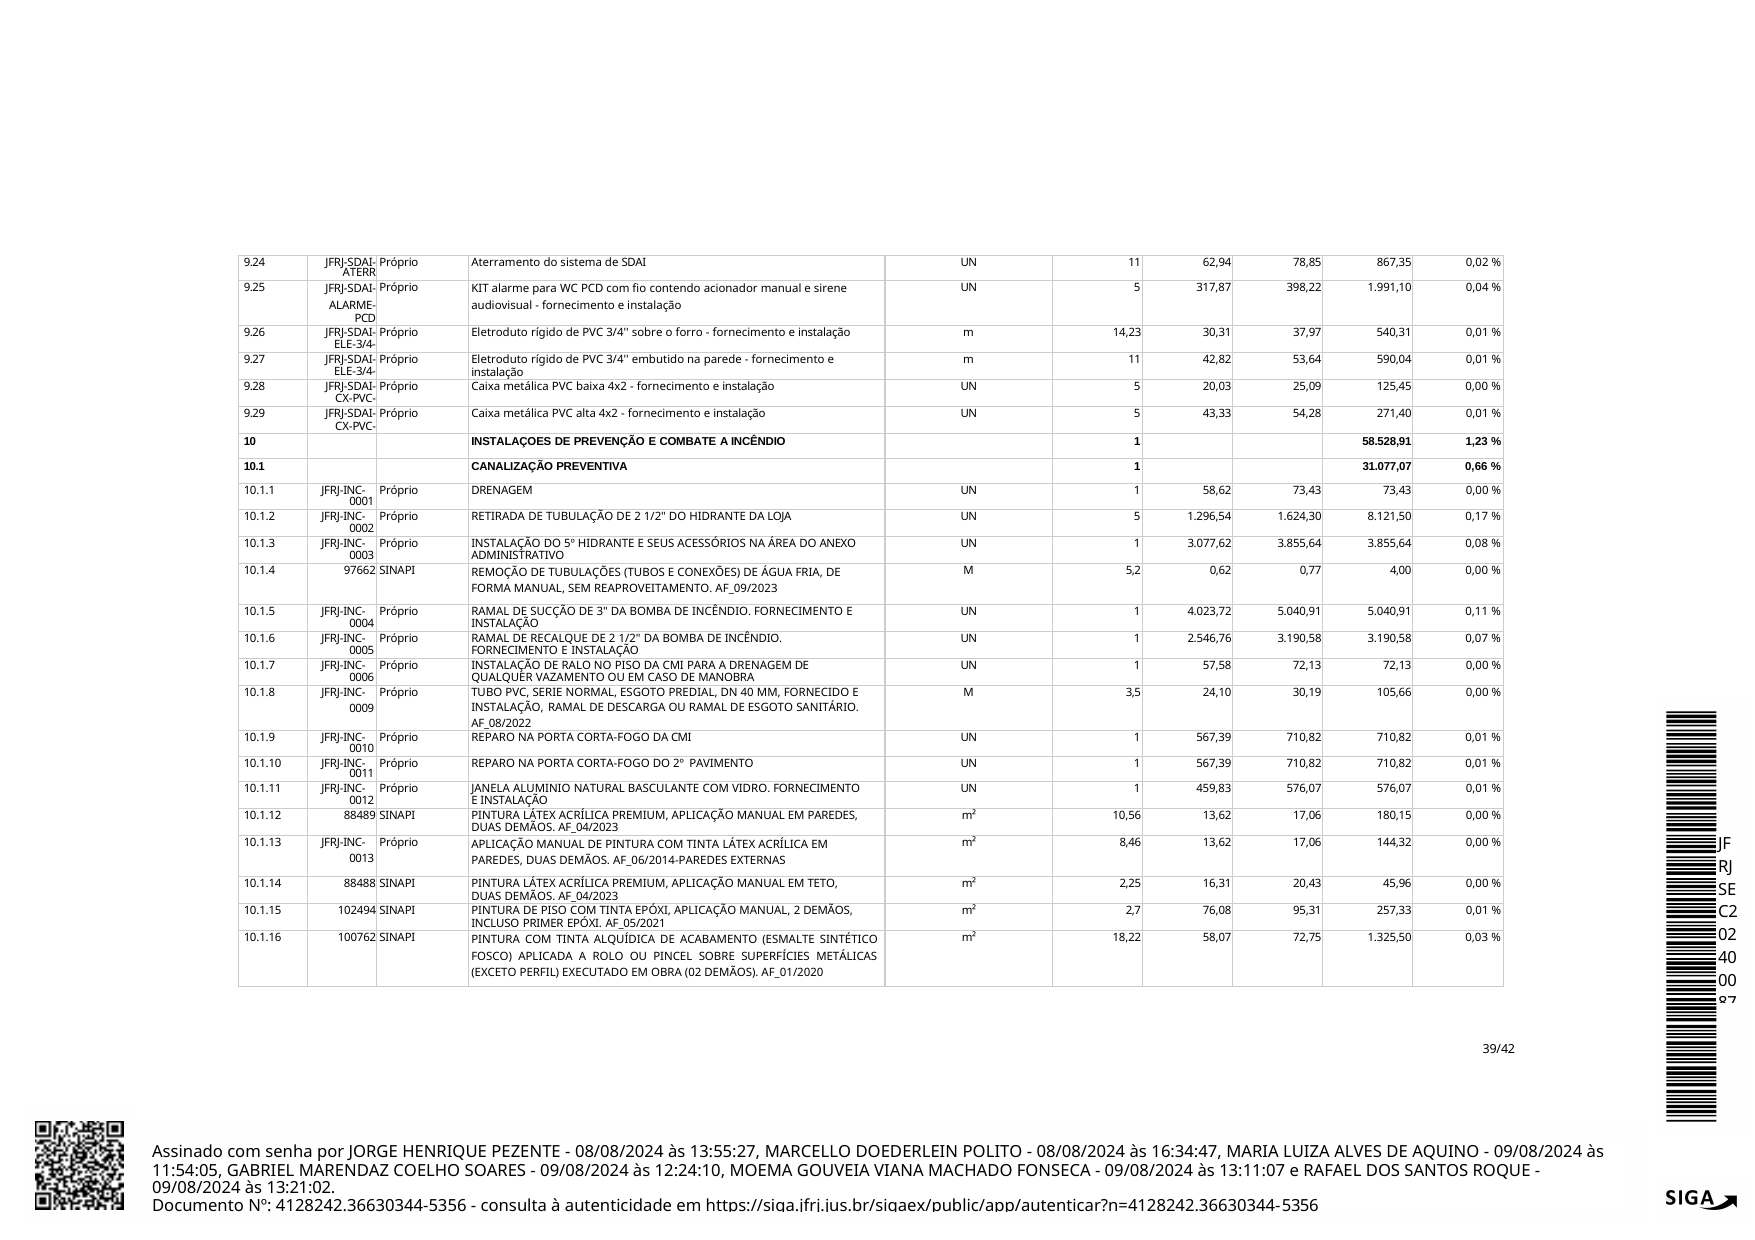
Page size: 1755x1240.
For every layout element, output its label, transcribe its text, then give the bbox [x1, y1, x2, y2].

table_cell [1233, 459, 1322, 483]
table_cell 17,06 [1233, 809, 1322, 835]
table_cell 8,46 [1053, 836, 1142, 876]
table_cell 9.29 [239, 407, 307, 433]
table_cell 710,82 [1233, 757, 1322, 781]
table_cell 10.1.12 [239, 809, 307, 835]
table_cell PINTURA COM TINTA ALQUÍDICA DE ACABAMENTO (ESMALTE SINTÉTICO FOSCO) APLICADA A ROLO OU PINCEL SOBRE SUPERFÍCIES METÁLICAS (EXCETO PERFIL) EXECUTADO EM OBRA (02 DEMÃOS). AF_01/2020 [469, 931, 884, 986]
table_cell 31.077,07 [1323, 459, 1412, 483]
table_header 62,94 [1143, 256, 1232, 279]
table_cell m² [886, 836, 1052, 876]
table_cell PINTURA LÁTEX ACRÍLICA PREMIUM, APLICAÇÃO MANUAL EM PAREDES, DUAS DEMÃOS. AF_04/2023 [469, 809, 884, 835]
table_cell UN [886, 484, 1052, 508]
table_header 11 [1053, 256, 1142, 279]
table_cell UN [886, 380, 1052, 406]
table_cell [377, 459, 468, 483]
table_cell 100762 [308, 931, 376, 986]
table_cell 13,62 [1143, 809, 1232, 835]
table_cell 0,66 % [1413, 459, 1503, 483]
table_header Aterramento do sistema de SDAI [469, 256, 884, 279]
table_cell UN [886, 537, 1052, 563]
table_cell 0,00 % [1413, 809, 1503, 835]
table_cell [308, 434, 376, 458]
table_cell 72,75 [1233, 931, 1322, 986]
table_cell 0,00 % [1413, 836, 1503, 876]
table_cell [377, 434, 468, 458]
table_cell SINAPI [377, 931, 468, 986]
table_cell [1143, 459, 1232, 483]
table_cell 0,00 % [1413, 380, 1503, 406]
table_cell Próprio [377, 510, 468, 536]
table_cell 30,19 [1233, 686, 1322, 730]
table_cell 58,62 [1143, 484, 1232, 508]
table_header 9.24 [239, 256, 307, 279]
table_cell DRENAGEM [469, 484, 884, 508]
table_cell UN [886, 510, 1052, 536]
table_cell JFRJ-INC- 0013 [308, 836, 376, 876]
table_cell 1 [1053, 731, 1142, 756]
table_cell 97662 [308, 564, 376, 604]
table_cell 16,31 [1143, 877, 1232, 903]
table_cell RETIRADA DE TUBULAÇÃO DE 2 1/2" DO HIDRANTE DA LOJA [469, 510, 884, 536]
table_cell m² [886, 904, 1052, 930]
table_header JFRJ-SDAI- ATERR [308, 256, 376, 279]
table_cell m² [886, 809, 1052, 835]
table_cell 10.1.2 [239, 510, 307, 536]
table_cell 1 [1053, 605, 1142, 631]
table_cell 0,00 % [1413, 877, 1503, 903]
table_cell 0,00 % [1413, 484, 1503, 508]
table_cell JFRJ-INC- 0002 [308, 510, 376, 536]
table_cell 1.991,10 [1323, 281, 1412, 325]
table_cell Próprio [377, 836, 468, 876]
table_cell Próprio [377, 782, 468, 808]
table_cell 58,07 [1143, 931, 1232, 986]
table_cell 0,04 % [1413, 281, 1503, 325]
table_cell 9.27 [239, 353, 307, 379]
table_cell JFRJ-INC- 0001 [308, 484, 376, 508]
table_cell 13,62 [1143, 836, 1232, 876]
table_cell PINTURA DE PISO COM TINTA EPÓXI, APLICAÇÃO MANUAL, 2 DEMÃOS, INCLUSO PRIMER EPÓXI. AF_05/2021 [469, 904, 884, 930]
table_cell 576,07 [1323, 782, 1412, 808]
table_cell 14,23 [1053, 326, 1142, 352]
table_cell 10.1.16 [239, 931, 307, 986]
table_cell 57,58 [1143, 659, 1232, 685]
table_cell 5 [1053, 407, 1142, 433]
table_cell 43,33 [1143, 407, 1232, 433]
table_cell 271,40 [1323, 407, 1412, 433]
table_cell JFRJ-INC- 0012 [308, 782, 376, 808]
table_cell M [886, 686, 1052, 730]
table_cell Próprio [377, 659, 468, 685]
table_cell 18,22 [1053, 931, 1142, 986]
text 39/42 [225, 1040, 1515, 1057]
table_cell 37,97 [1233, 326, 1322, 352]
table_cell 0,62 [1143, 564, 1232, 604]
table_cell m² [886, 931, 1052, 986]
table_cell 20,03 [1143, 380, 1232, 406]
table_cell 4.023,72 [1143, 605, 1232, 631]
table_cell 567,39 [1143, 731, 1232, 756]
table_cell Próprio [377, 484, 468, 508]
table_cell KIT alarme para WC PCD com fio contendo acionador manual e sirene audiovisual - fornecimento e instalação [469, 281, 884, 325]
table_cell 25,09 [1233, 380, 1322, 406]
table_cell 88488 [308, 877, 376, 903]
table_cell UN [886, 731, 1052, 756]
table_cell 17,06 [1233, 836, 1322, 876]
table_cell TUBO PVC, SERIE NORMAL, ESGOTO PREDIAL, DN 40 MM, FORNECIDO E INSTALAÇÃO, RAMAL DE DESCARGA OU RAMAL DE ESGOTO SANITÁRIO. AF_08/2022 [469, 686, 884, 730]
table_cell 10.1.6 [239, 632, 307, 658]
table_cell 1 [1053, 659, 1142, 685]
table_cell 180,15 [1323, 809, 1412, 835]
table_cell 5 [1053, 510, 1142, 536]
table_cell 73,43 [1323, 484, 1412, 508]
table_cell 53,64 [1233, 353, 1322, 379]
table_cell Próprio [377, 757, 468, 781]
table_cell 10.1.3 [239, 537, 307, 563]
table_cell 257,33 [1323, 904, 1412, 930]
table_cell SINAPI [377, 904, 468, 930]
table_cell 3.190,58 [1323, 632, 1412, 658]
table_cell 1 [1053, 537, 1142, 563]
table_cell [886, 459, 1052, 483]
table_cell Eletroduto rígido de PVC 3/4'' sobre o forro - fornecimento e instalação [469, 326, 884, 352]
table_cell m² [886, 877, 1052, 903]
table_cell Caixa metálica PVC alta 4x2 - fornecimento e instalação [469, 407, 884, 433]
table_cell 144,32 [1323, 836, 1412, 876]
table_cell 10.1.7 [239, 659, 307, 685]
table_cell 5.040,91 [1323, 605, 1412, 631]
table_cell JFRJ-INC- 0009 [308, 686, 376, 730]
table_cell 3,5 [1053, 686, 1142, 730]
table_header 867,35 [1323, 256, 1412, 279]
table_cell APLICAÇÃO MANUAL DE PINTURA COM TINTA LÁTEX ACRÍLICA EM PAREDES, DUAS DEMÃOS. AF_06/2014-PAREDES EXTERNAS [469, 836, 884, 876]
table_cell Próprio [377, 326, 468, 352]
table_cell SINAPI [377, 809, 468, 835]
table_cell JFRJ-SDAI- ALARME- PCD [308, 281, 376, 325]
table_header 78,85 [1233, 256, 1322, 279]
table_cell 1 [1053, 782, 1142, 808]
table_cell 88489 [308, 809, 376, 835]
table_cell m [886, 326, 1052, 352]
table_cell UN [886, 407, 1052, 433]
table_cell Próprio [377, 605, 468, 631]
table_cell JFRJ-INC- 0005 [308, 632, 376, 658]
table_cell 710,82 [1323, 757, 1412, 781]
table_cell UN [886, 281, 1052, 325]
table_cell 1.296,54 [1143, 510, 1232, 536]
table_cell 10.1.5 [239, 605, 307, 631]
table_cell 576,07 [1233, 782, 1322, 808]
table_cell REPARO NA PORTA CORTA-FOGO DO 2º PAVIMENTO [469, 757, 884, 781]
table_cell 710,82 [1323, 731, 1412, 756]
table_cell 10.1.11 [239, 782, 307, 808]
table_cell 20,43 [1233, 877, 1322, 903]
table_cell 10.1.1 [239, 484, 307, 508]
table_cell UN [886, 605, 1052, 631]
table_cell 10.1.15 [239, 904, 307, 930]
table_cell JFRJ-INC- 0003 [308, 537, 376, 563]
table_cell UN [886, 757, 1052, 781]
table_cell 567,39 [1143, 757, 1232, 781]
table_cell 5 [1053, 281, 1142, 325]
table_cell 0,01 % [1413, 353, 1503, 379]
table_cell JFRJ-INC- 0004 [308, 605, 376, 631]
table_cell 76,08 [1143, 904, 1232, 930]
table_cell 0,01 % [1413, 731, 1503, 756]
table_cell JFRJ-SDAI- CX-PVC- [308, 380, 376, 406]
table_cell 58.528,91 [1323, 434, 1412, 458]
table_cell Próprio [377, 632, 468, 658]
table_header UN [886, 256, 1052, 279]
table_cell JFRJ-SDAI- ELE-3/4- [308, 326, 376, 352]
table_cell REMOÇÃO DE TUBULAÇÕES (TUBOS E CONEXÕES) DE ÁGUA FRIA, DE FORMA MANUAL, SEM REAPROVEITAMENTO. AF_09/2023 [469, 564, 884, 604]
table_cell 459,83 [1143, 782, 1232, 808]
table_cell 0,17 % [1413, 510, 1503, 536]
table_cell [886, 434, 1052, 458]
table_cell RAMAL DE RECALQUE DE 2 1/2" DA BOMBA DE INCÊNDIO. FORNECIMENTO E INSTALAÇÃO [469, 632, 884, 658]
table_cell 5 [1053, 380, 1142, 406]
table_cell 3.855,64 [1233, 537, 1322, 563]
table_cell JFRJ-SDAI- CX-PVC- [308, 407, 376, 433]
table_cell 1.624,30 [1233, 510, 1322, 536]
table_cell 0,01 % [1413, 326, 1503, 352]
table_cell RAMAL DE SUCÇÃO DE 3" DA BOMBA DE INCÊNDIO. FORNECIMENTO E INSTALAÇÃO [469, 605, 884, 631]
table_cell 0,01 % [1413, 782, 1503, 808]
table_cell 4,00 [1323, 564, 1412, 604]
table_cell 0,11 % [1413, 605, 1503, 631]
table_cell 8.121,50 [1323, 510, 1412, 536]
table_cell INSTALAÇOES DE PREVENÇÃO E COMBATE A INCÊNDIO [469, 434, 884, 458]
table_cell 102494 [308, 904, 376, 930]
table_cell Próprio [377, 731, 468, 756]
table_cell 3.190,58 [1233, 632, 1322, 658]
table_cell 0,77 [1233, 564, 1322, 604]
table_cell M [886, 564, 1052, 604]
table_cell 2,25 [1053, 877, 1142, 903]
table_cell JFRJ-INC- 0010 [308, 731, 376, 756]
table_cell 1 [1053, 459, 1142, 483]
table_cell 1 [1053, 632, 1142, 658]
table_cell 0,01 % [1413, 757, 1503, 781]
table_cell 72,13 [1323, 659, 1412, 685]
table_cell INSTALAÇÃO DO 5º HIDRANTE E SEUS ACESSÓRIOS NA ÁREA DO ANEXO ADMINISTRATIVO [469, 537, 884, 563]
table_cell 0,08 % [1413, 537, 1503, 563]
table_cell INSTALAÇÃO DE RALO NO PISO DA CMI PARA A DRENAGEM DE QUALQUER VAZAMENTO OU EM CASO DE MANOBRA [469, 659, 884, 685]
table_cell 30,31 [1143, 326, 1232, 352]
table_cell m [886, 353, 1052, 379]
table_cell 590,04 [1323, 353, 1412, 379]
table_cell SINAPI [377, 877, 468, 903]
table_cell [1233, 434, 1322, 458]
table_cell 10.1.13 [239, 836, 307, 876]
table_cell Próprio [377, 407, 468, 433]
table_cell 398,22 [1233, 281, 1322, 325]
table_cell 0,03 % [1413, 931, 1503, 986]
table_cell 0,00 % [1413, 686, 1503, 730]
table_cell 5.040,91 [1233, 605, 1322, 631]
table_cell 3.855,64 [1323, 537, 1412, 563]
table_cell 0,00 % [1413, 564, 1503, 604]
table_cell 42,82 [1143, 353, 1232, 379]
table_cell 540,31 [1323, 326, 1412, 352]
table_cell Próprio [377, 537, 468, 563]
table_cell 0,07 % [1413, 632, 1503, 658]
table_cell 10.1.4 [239, 564, 307, 604]
table_cell 24,10 [1143, 686, 1232, 730]
table_cell 0,01 % [1413, 904, 1503, 930]
table_cell Caixa metálica PVC baixa 4x2 - fornecimento e instalação [469, 380, 884, 406]
table_cell UN [886, 782, 1052, 808]
table_cell 54,28 [1233, 407, 1322, 433]
table_cell JANELA ALUMINIO NATURAL BASCULANTE COM VIDRO. FORNECIMENTO E INSTALAÇÃO [469, 782, 884, 808]
table_cell 5,2 [1053, 564, 1142, 604]
table_cell 10 [239, 434, 307, 458]
table_cell JFRJ-SDAI- ELE-3/4- [308, 353, 376, 379]
table_cell Próprio [377, 281, 468, 325]
table_cell 10.1.9 [239, 731, 307, 756]
table_cell 9.28 [239, 380, 307, 406]
table_cell 95,31 [1233, 904, 1322, 930]
table_cell SINAPI [377, 564, 468, 604]
table_cell 710,82 [1233, 731, 1322, 756]
table_cell UN [886, 659, 1052, 685]
table_header Próprio [377, 256, 468, 279]
table_cell 10.1.14 [239, 877, 307, 903]
table_cell 125,45 [1323, 380, 1412, 406]
table_cell CANALIZAÇÃO PREVENTIVA [469, 459, 884, 483]
table_cell 1 [1053, 434, 1142, 458]
table_cell JFRJ-INC- 0006 [308, 659, 376, 685]
table_cell 2,7 [1053, 904, 1142, 930]
table_cell 317,87 [1143, 281, 1232, 325]
table_cell 3.077,62 [1143, 537, 1232, 563]
table_cell 0,00 % [1413, 659, 1503, 685]
table_cell 1,23 % [1413, 434, 1503, 458]
table_cell [308, 459, 376, 483]
table_cell 0,01 % [1413, 407, 1503, 433]
table_cell Próprio [377, 353, 468, 379]
table_cell 2.546,76 [1143, 632, 1232, 658]
table_cell [1143, 434, 1232, 458]
table_cell JFRJ-INC- 0011 [308, 757, 376, 781]
text JFRJSEC202400087A [1718, 832, 1739, 1002]
table_cell Próprio [377, 686, 468, 730]
table_cell 10.1 [239, 459, 307, 483]
table_cell 1 [1053, 484, 1142, 508]
table_cell 9.26 [239, 326, 307, 352]
table_cell 10.1.8 [239, 686, 307, 730]
table_cell 10,56 [1053, 809, 1142, 835]
table_cell Eletroduto rígido de PVC 3/4'' embutido na parede - fornecimento e instalação [469, 353, 884, 379]
table_cell 45,96 [1323, 877, 1412, 903]
table_cell PINTURA LÁTEX ACRÍLICA PREMIUM, APLICAÇÃO MANUAL EM TETO, DUAS DEMÃOS. AF_04/2023 [469, 877, 884, 903]
table_cell 1.325,50 [1323, 931, 1412, 986]
table_cell 72,13 [1233, 659, 1322, 685]
table_cell UN [886, 632, 1052, 658]
table_cell 11 [1053, 353, 1142, 379]
table_cell 1 [1053, 757, 1142, 781]
table_cell 105,66 [1323, 686, 1412, 730]
table_cell 9.25 [239, 281, 307, 325]
table_cell REPARO NA PORTA CORTA-FOGO DA CMI [469, 731, 884, 756]
table_cell Próprio [377, 380, 468, 406]
table_header 0,02 % [1413, 256, 1503, 279]
table_cell 10.1.10 [239, 757, 307, 781]
table_cell 73,43 [1233, 484, 1322, 508]
